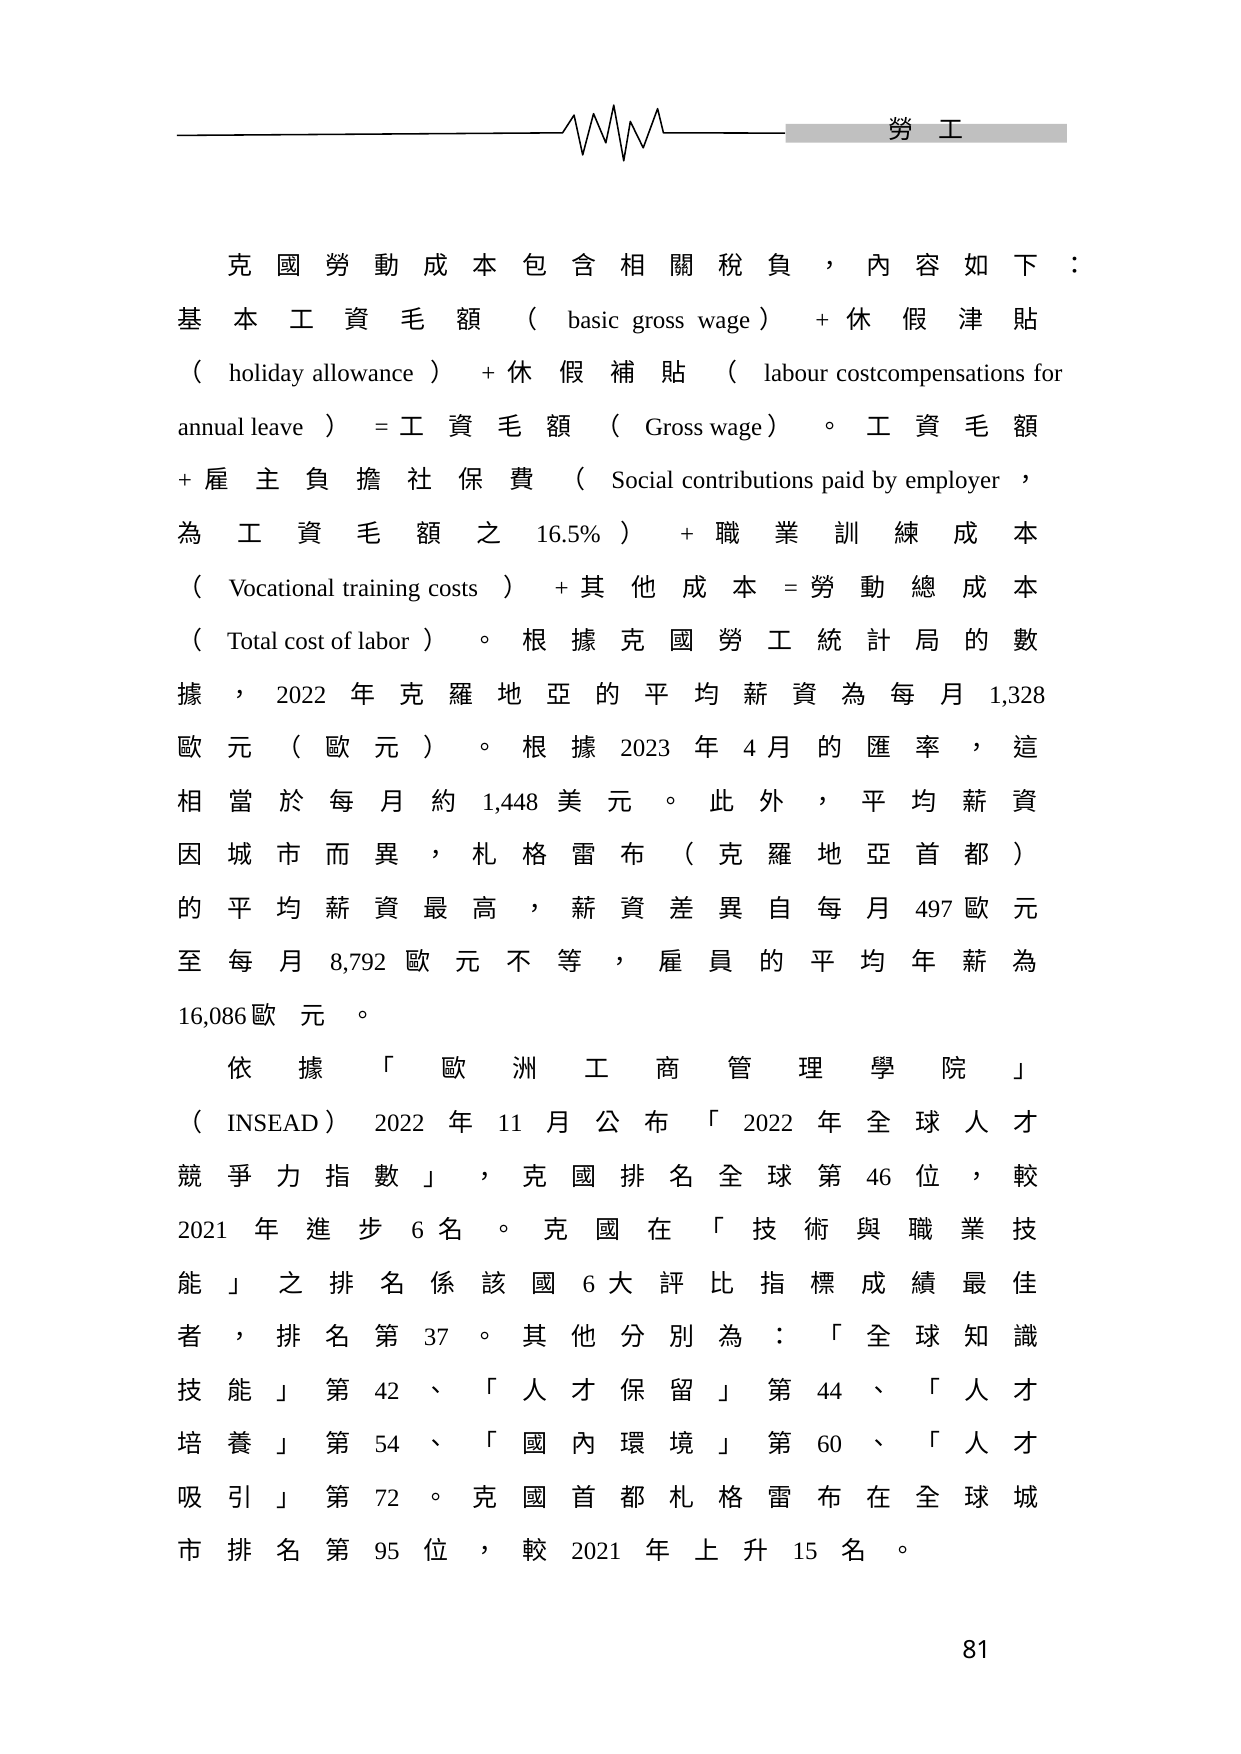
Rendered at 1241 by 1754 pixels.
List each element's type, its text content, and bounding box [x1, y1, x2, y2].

text 克國勞動成本包含相關稅負，內容如下：基本工資毛額（basic gross wage）+休假津貼（holiday allowance）+休假補貼（labour costcompensations for annual leave）=工資毛額（Gross wage）。工資毛額+雇主負擔社保費（Social contributions paid by employer，為工資毛額之16.5%）+職業訓練成本（Vocational training costs）+其他成本=勞動總成本（Total cost of labor）。根據克國勞工統計局的數據，2022年克羅地亞的平均薪資為每月1,328歐元（歐元）。根據2023年4月的匯率，這相當於每月約1,448美元。此外，平均薪資因城市而異，札格雷布（克羅地亞首都）的平均薪資最高，薪資差異自每月497歐元至每月8,792歐元不等，雇員的平均年薪為16,086歐元。 [178, 237, 1063, 1040]
subtitle 依據「歐洲工商管理學院」（INSEAD）2022年11月公布「2022年全球人才競爭力指數」，克國排名全球第46位，較2021年進步6名。克國在「技術與職業技能」之排名係該國6大評比指標成績最佳者，排名第37。其他分別為：「全球知識技能」第42、「人才保留」第44、「人才培養」第54、「國內環境」第60、「人才吸引」第72。克國首都札格雷布在全球城市排名第95位，較2021年上升15名。 [178, 1040, 1063, 1576]
